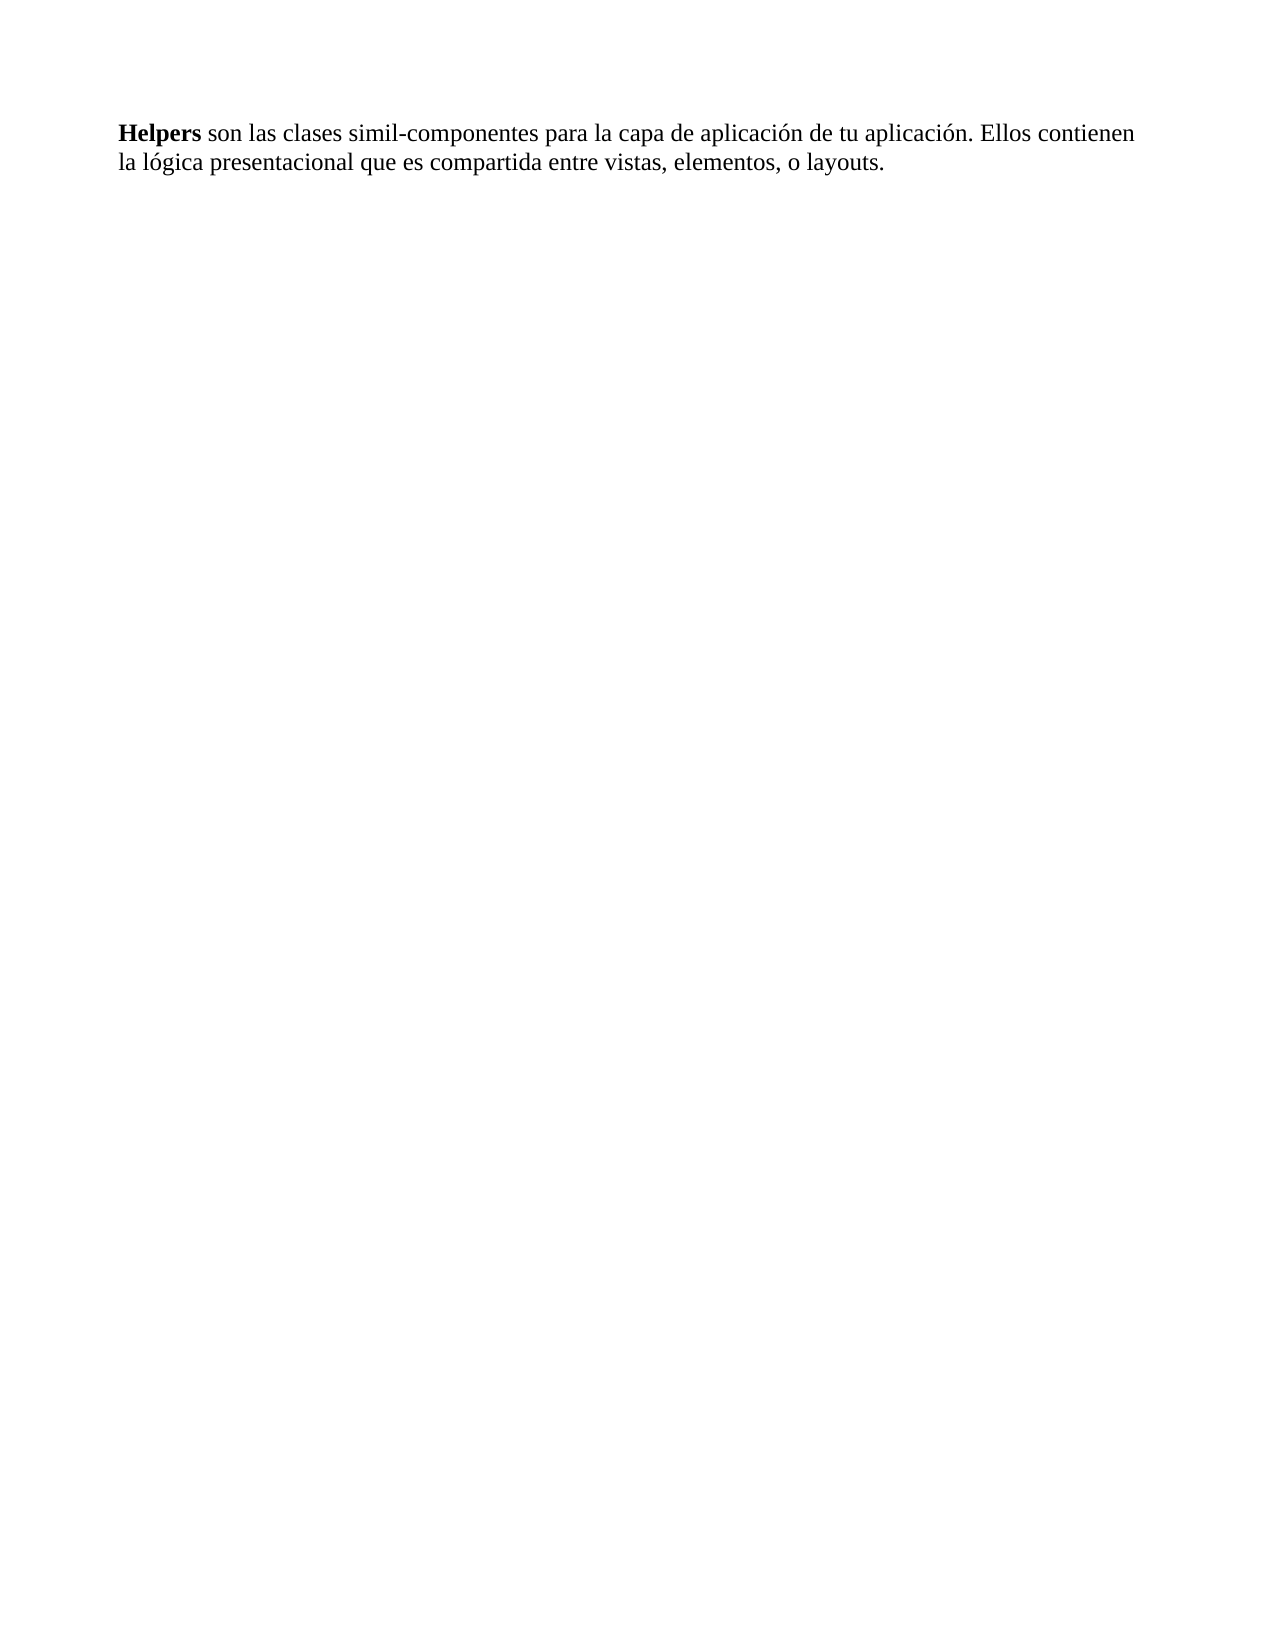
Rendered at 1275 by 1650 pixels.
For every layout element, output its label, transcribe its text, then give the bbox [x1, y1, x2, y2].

text Helpers son las clases simil-componentes para la capa de aplicación de tu aplicación. Ellos contienen la lógica presentacional que es compartida entre vistas, elementos, o layouts. [118, 118, 1157, 176]
